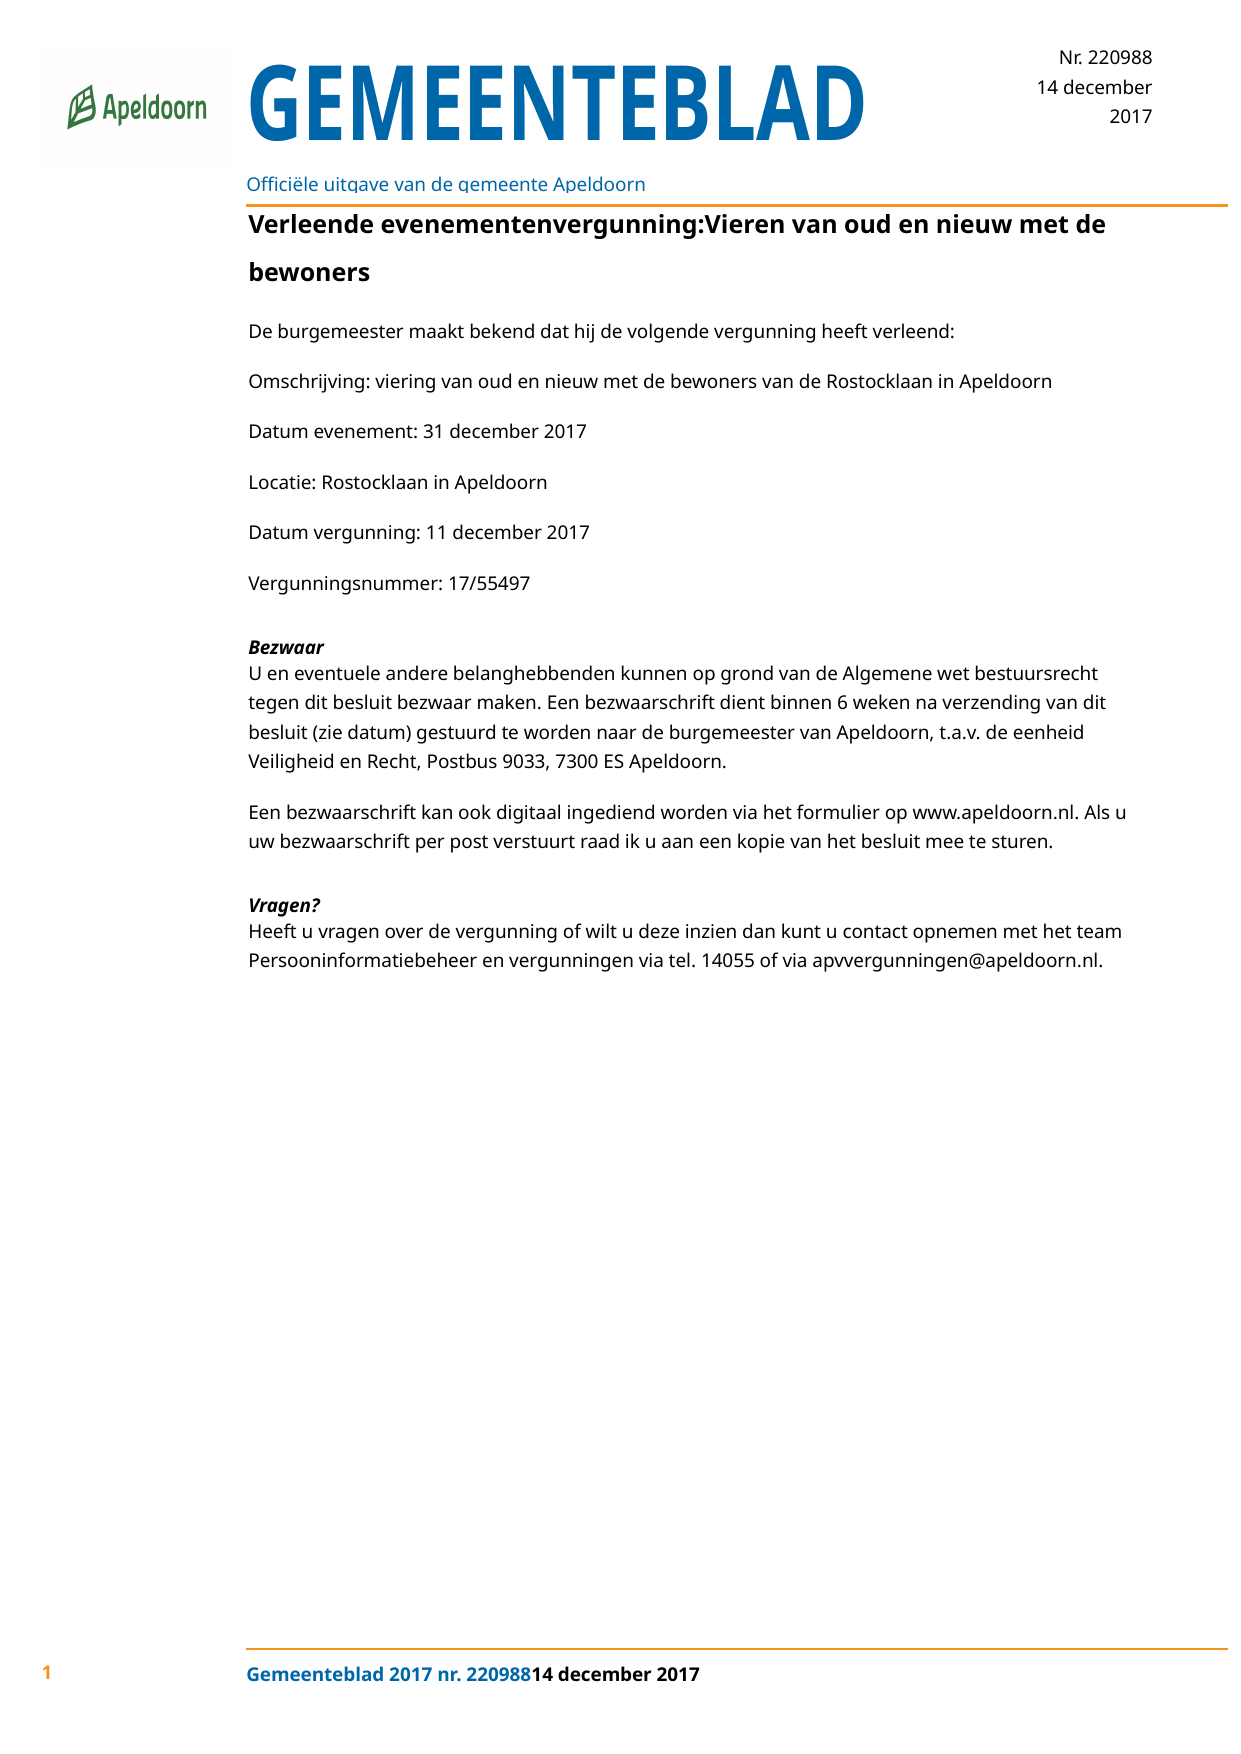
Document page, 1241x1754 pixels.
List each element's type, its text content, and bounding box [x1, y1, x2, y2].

text U en eventuele andere belanghebbenden kunnen op grond van de Algemene wet bestuursrecht tegen dit besluit bezwaar maken. Een bezwaarschrift dient binnen 6 weken na verzending van dit besluit (zie datum) gestuurd te worden naar de burgemeester van Apeldoorn, t.a.v. de eenheid Veiligheid en Recht, Postbus 9033, 7300 ES Apeldoorn. [248, 660, 1152, 774]
text Locatie: Rostocklaan in Apeldoorn [248, 469, 1152, 495]
text De burgemeester maakt bekend dat hij de volgende vergunning heeft verleend: [248, 318, 1152, 344]
text Bezwaar [248, 634, 1152, 660]
text Verleende evenementenvergunning:Vieren van oud en nieuw met de bewoners [248, 207, 1152, 288]
text Vragen? [248, 892, 1152, 918]
text Datum evenement: 31 december 2017 [248, 419, 1152, 444]
text Een bezwaarschrift kan ook digitaal ingediend worden via het formulier op www.apeldoorn.nl. Als u uw bezwaarschrift per post verstuurt raad ik u aan een kopie van het besluit mee te sturen. [248, 799, 1152, 854]
picture [41, 47, 231, 172]
text Datum vergunning: 11 december 2017 [248, 519, 1152, 545]
text Heeft u vragen over de vergunning of wilt u deze inzien dan kunt u contact opnemen met het team Persooninformatiebeheer en vergunningen via tel. 14055 of via apvvergunningen@apeldoorn.nl. [248, 918, 1152, 973]
text Omschrijving: viering van oud en nieuw met de bewoners van de Rostocklaan in Apeldoorn [248, 368, 1152, 394]
text Vergunningsnummer: 17/55497 [248, 570, 1152, 596]
